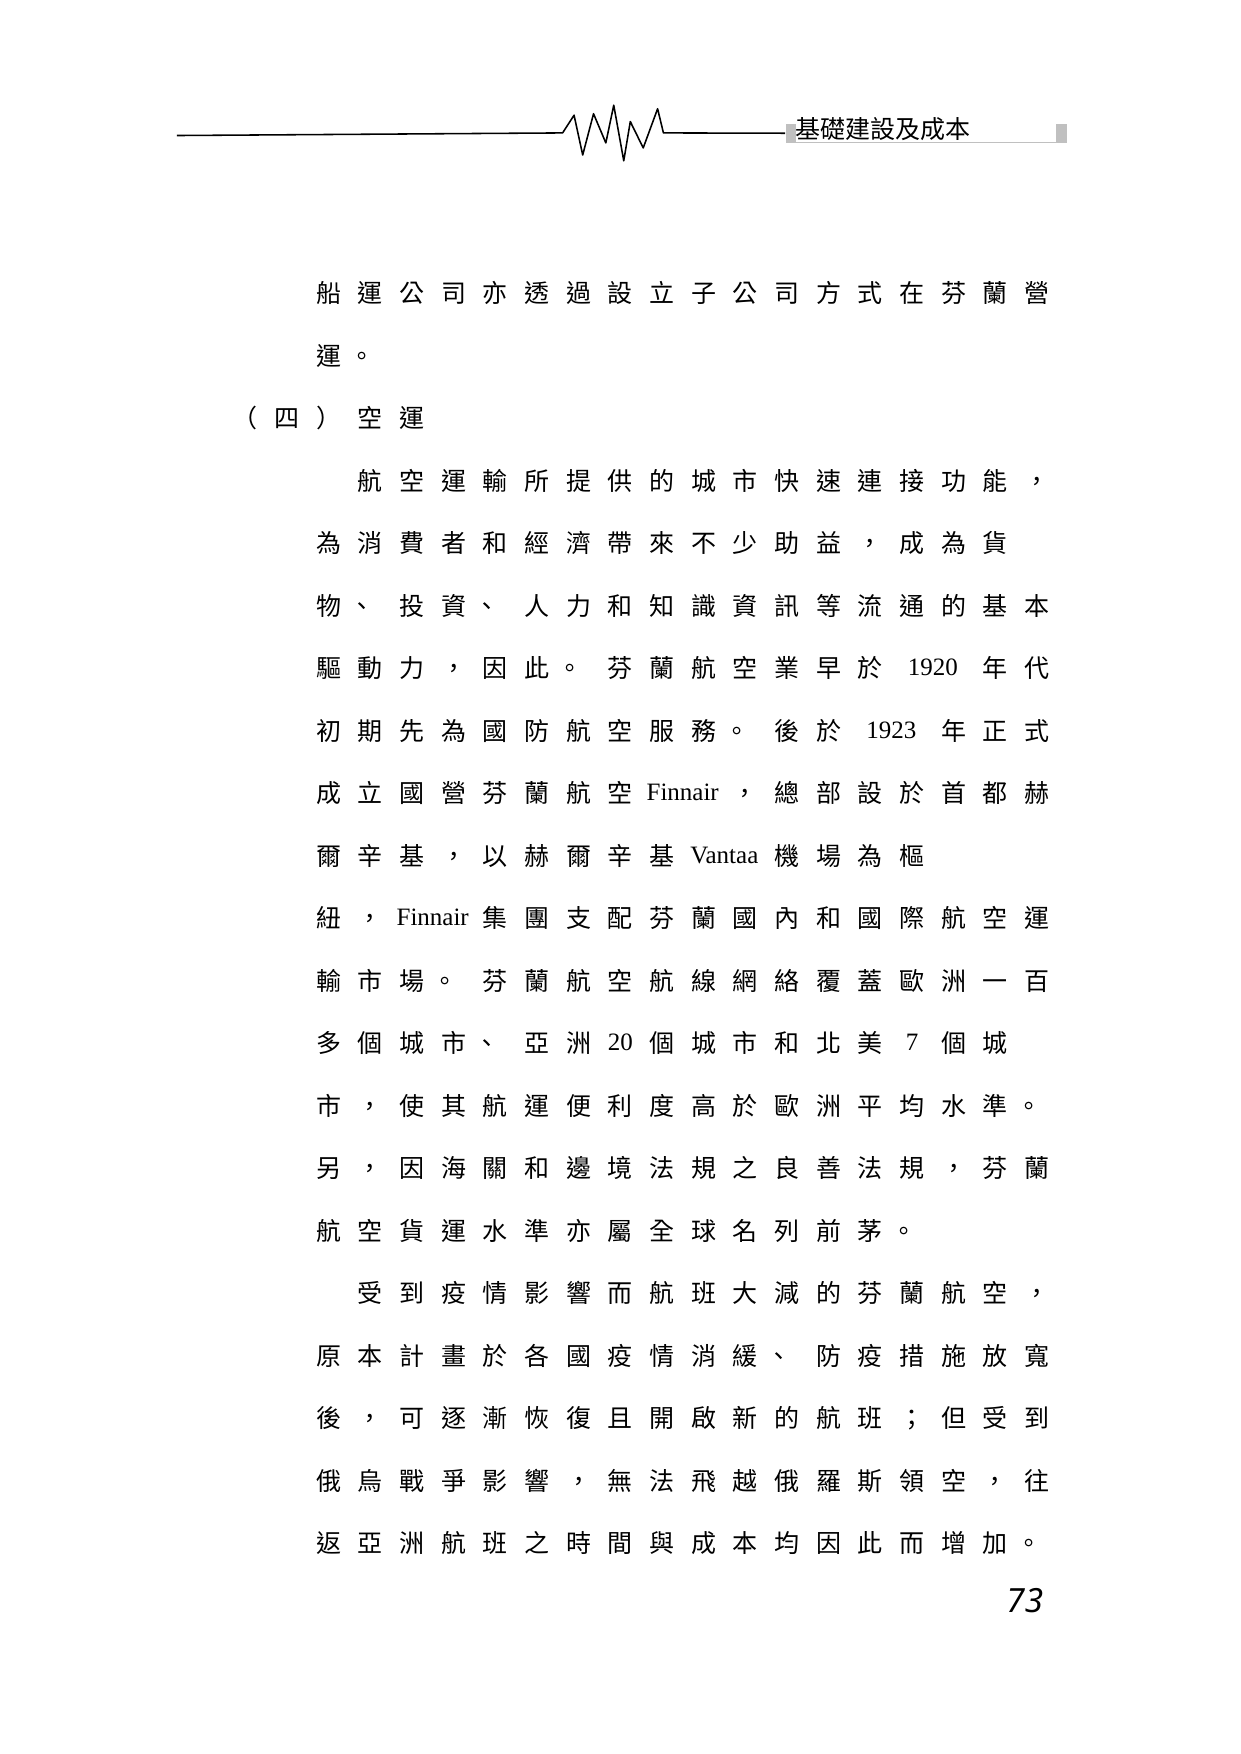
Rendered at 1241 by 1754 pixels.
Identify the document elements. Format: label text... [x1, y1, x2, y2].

text 船運公司亦透過設立子公司方式在芬蘭營運。 [281, 250, 1058, 375]
text （四）空運 [207, 375, 1058, 438]
text 航空運輸所提供的城市快速連接功能，為消費者和經濟帶來不少助益，成為貨物、投資、人力和知識資訊等流通的基本驅動力，因此。芬蘭航空業早於1920年代初期先為國防航空服務。後於1923年正式成立國營芬蘭航空Finnair，總部設於首都赫爾辛基，以赫爾辛基Vantaa機場為樞紐，Finnair集團支配芬蘭國內和國際航空運輸市場。芬蘭航空航線網絡覆蓋歐洲一百多個城市、亞洲20個城市和北美7個城市，使其航運便利度高於歐洲平均水準。另，因海關和邊境法規之良善法規，芬蘭航空貨運水準亦屬全球名列前茅。 [281, 438, 1058, 1250]
text 受到疫情影響而航班大減的芬蘭航空，原本計畫於各國疫情消緩、防疫措施放寬後，可逐漸恢復且開啟新的航班；但受到俄烏戰爭影響，無法飛越俄羅斯領空，往返亞洲航班之時間與成本均因此而增加。 [281, 1250, 1058, 1563]
